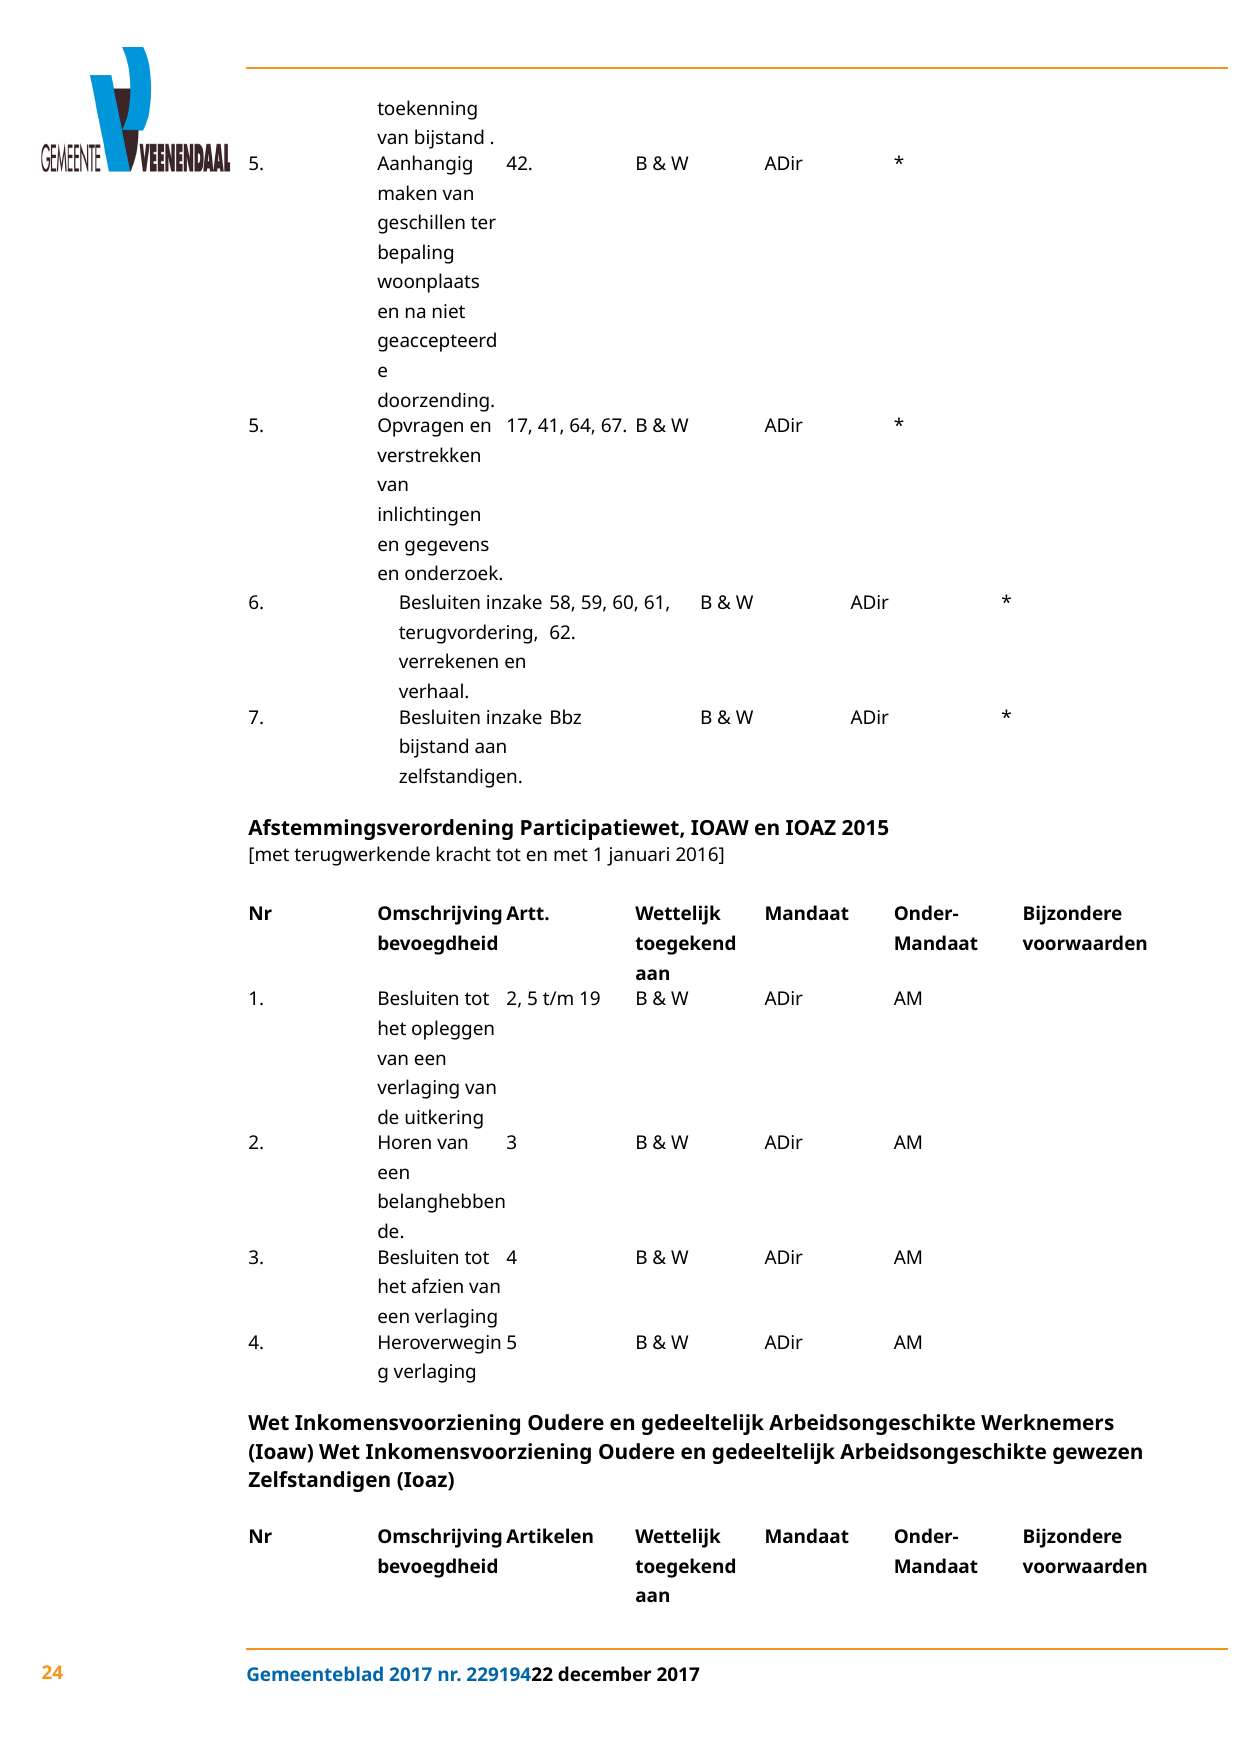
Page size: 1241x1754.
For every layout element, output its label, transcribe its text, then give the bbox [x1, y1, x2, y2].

table_cell ADir [764, 1130, 893, 1244]
picture [123, 47, 231, 172]
table_cell [248, 986, 377, 1129]
table_header Omschrijving bevoegdheid [377, 901, 506, 986]
table_cell ADir [764, 986, 893, 1129]
table_header Mandaat [764, 1523, 893, 1608]
table_cell ADir [764, 150, 893, 412]
table_header Onder- Mandaat [894, 1523, 1022, 1608]
table_cell [1023, 1329, 1152, 1384]
table_header Besluiten inzake terugvordering, verrekenen en verhaal. [399, 590, 549, 704]
table_header Artt. [506, 901, 635, 986]
table_cell [635, 95, 764, 150]
table_cell Aanhangig maken van geschillen ter bepaling woonplaats en na niet geaccepteerde doorzending. [377, 150, 506, 412]
table_cell Besluiten tot het afzien van een verlaging [377, 1244, 506, 1329]
table_cell AM [894, 986, 1022, 1129]
table_cell B & W [635, 413, 764, 586]
table_cell Opvragen en verstrekken van inlichtingen en gegevens en onderzoek. [377, 413, 506, 586]
table_cell [248, 1329, 377, 1384]
table_header Wettelijk toegekend aan [635, 1523, 764, 1608]
table_cell 5. [248, 150, 377, 412]
table_header Omschrijving bevoegdheid [377, 1523, 506, 1608]
table_cell ADir [850, 704, 1001, 789]
table_header Wettelijk toegekend aan [635, 901, 764, 986]
text Wet Inkomensvoorziening Oudere en gedeeltelijk Arbeidsongeschikte Werknemers (Ioaw) Wet Inkomensvoorziening Oudere en gedeeltelijk Arbeidsongeschikte gewezen Zelfstandigen (Ioaz) [248, 1408, 1152, 1494]
table_cell [248, 1244, 377, 1329]
table_cell B & W [635, 986, 764, 1129]
table_header Nr [248, 1523, 377, 1608]
table_cell Besluiten tot het opleggen van een verlaging van de uitkering [377, 986, 506, 1129]
table_header Artikelen [506, 1523, 635, 1608]
table_cell ADir [764, 1329, 893, 1384]
table_cell 3 [506, 1130, 635, 1244]
table_header Bijzondere voorwaarden [1023, 901, 1152, 986]
table_cell [1023, 95, 1152, 150]
table_cell [894, 95, 1022, 150]
table_cell ADir [764, 1244, 893, 1329]
table_header Bijzondere voorwaarden [1023, 1523, 1152, 1608]
table_cell [248, 95, 377, 150]
table_header Nr [248, 901, 377, 986]
table_cell B & W [635, 1130, 764, 1244]
table_cell * [894, 413, 1022, 586]
table_cell [1023, 413, 1152, 586]
table_cell AM [894, 1244, 1022, 1329]
table_cell B & W [635, 150, 764, 412]
table_cell Heroverweging verlaging [377, 1329, 506, 1384]
table_cell Horen van een belanghebbende. [377, 1130, 506, 1244]
table_cell [506, 95, 635, 150]
table_cell AM [894, 1329, 1022, 1384]
table_cell [1023, 986, 1152, 1129]
table_header * [1001, 590, 1152, 704]
table_cell B & W [635, 1244, 764, 1329]
table_header 58, 59, 60, 61, 62. [549, 590, 700, 704]
table_cell 4 [506, 1244, 635, 1329]
table_cell [764, 95, 893, 150]
table_cell * [894, 150, 1022, 412]
table_cell ADir [764, 413, 893, 586]
table_cell B & W [635, 1329, 764, 1384]
table_cell Besluiten inzake bijstand aan zelfstandigen. [399, 704, 549, 789]
table_cell Bbz [549, 704, 700, 789]
table_cell 5 [506, 1329, 635, 1384]
table_cell [1023, 150, 1152, 412]
table_cell 5. [248, 413, 377, 586]
table_cell 17, 41, 64, 67. [506, 413, 635, 586]
table_cell B & W [700, 704, 850, 789]
table_cell * [1001, 704, 1152, 789]
table_cell 7. [248, 704, 398, 789]
table_header ADir [850, 590, 1001, 704]
table_cell 2, 5 t/m 19 [506, 986, 635, 1129]
text Afstemmingsverordening Participatiewet, IOAW en IOAZ 2015 [248, 813, 1152, 841]
table_cell 42. [506, 150, 635, 412]
table_header Mandaat [764, 901, 893, 986]
table_cell [1023, 1244, 1152, 1329]
table_cell AM [894, 1130, 1022, 1244]
table_cell toekenning van bijstand . [377, 95, 506, 150]
table_cell [248, 1130, 377, 1244]
table_header Onder- Mandaat [894, 901, 1022, 986]
table_header B & W [700, 590, 850, 704]
picture [41, 47, 130, 172]
text [met terugwerkende kracht tot en met 1 januari 2016] [248, 841, 1152, 867]
table_cell [1023, 1130, 1152, 1244]
table_header 6. [248, 590, 398, 704]
